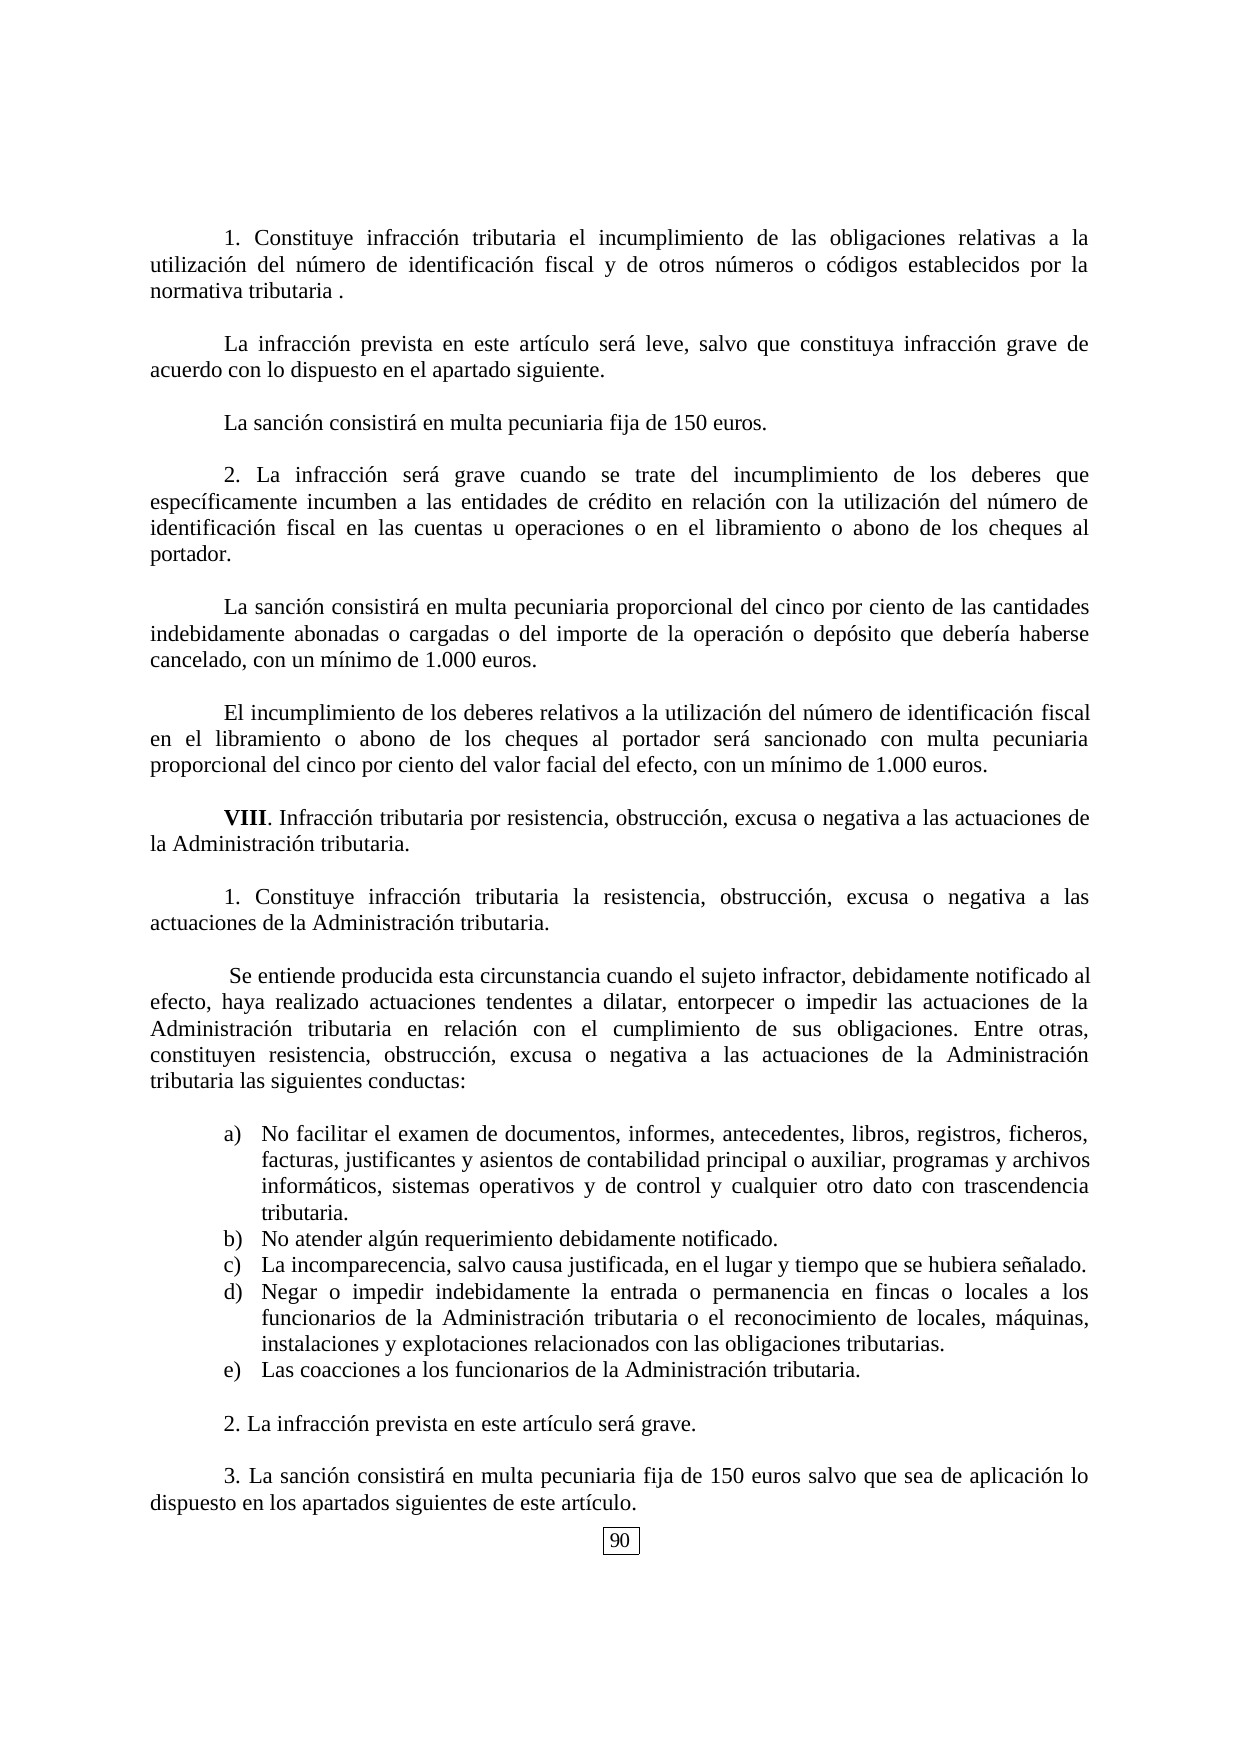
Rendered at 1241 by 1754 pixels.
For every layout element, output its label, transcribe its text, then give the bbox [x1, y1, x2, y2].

list No atender algún requerimiento debidamente notificado. [223, 1225, 1107, 1252]
text La infracción prevista en este artículo será leve, salvo que constituya infracción grave de acuerdo con lo dispuesto en el apartado siguiente. [150, 330, 1091, 382]
text VIII. Infracción tributaria por resistencia, obstrucción, excusa o negativa a las actuaciones de la Administración tributaria. [150, 804, 1091, 857]
list No facilitar el examen de documentos, informes, antecedentes, libros, registros, ficheros, facturas, justificantes y asientos de contabilidad principal o auxiliar, programas y archivos informáticos, sistemas operativos y de control y cualquier otro dato con trascendencia tributaria. [223, 1120, 1090, 1225]
list La sanción consistirá en multa pecuniaria fija de 150 euros salvo que sea de aplicación lo dispuesto en los apartados siguientes de este artículo. [150, 1462, 1091, 1515]
list Constituye infracción tributaria el incumplimiento de las obligaciones relativas a la utilización del número de identificación fiscal y de otros números o códigos establecidos por la normativa tributaria . [150, 224, 1090, 303]
list Negar o impedir indebidamente la entrada o permanencia en fincas o locales a los funcionarios de la Administración tributaria o el reconocimiento de locales, máquinas, instalaciones y explotaciones relacionados con las obligaciones tributarias. [223, 1278, 1090, 1357]
text La sanción consistirá en multa pecuniaria fija de 150 euros. [223, 409, 1107, 435]
text La sanción consistirá en multa pecuniaria proporcional del cinco por ciento de las cantidades indebidamente abonadas o cargadas o del importe de la operación o depósito que debería haberse cancelado, con un mínimo de 1.000 euros. [150, 593, 1091, 672]
list Las coacciones a los funcionarios de la Administración tributaria. [223, 1357, 1107, 1383]
text El incumplimiento de los deberes relativos a la utilización del número de identificación fiscal en el libramiento o abono de los cheques al portador será sancionado con multa pecuniaria proporcional del cinco por ciento del valor facial del efecto, con un mínimo de 1.000 euros. [150, 699, 1090, 778]
list Constituye infracción tributaria la resistencia, obstrucción, excusa o negativa a las actuaciones de la Administración tributaria. [150, 884, 1091, 935]
list La incomparecencia, salvo causa justificada, en el lugar y tiempo que se hubiera señalado. [223, 1252, 1107, 1278]
text Se entiende producida esta circunstancia cuando el sujeto infractor, debidamente notificado al efecto, haya realizado actuaciones tendentes a dilatar, entorpecer o impedir las actuaciones de la Administración tributaria en relación con el cumplimiento de sus obligaciones. Entre otras, constituyen resistencia, obstrucción, excusa o negativa a las actuaciones de la Administración tributaria las siguientes conductas: [150, 962, 1091, 1094]
list La infracción será grave cuando se trate del incumplimiento de los deberes que específicamente incumben a las entidades de crédito en relación con la utilización del número de identificación fiscal en las cuentas u operaciones o en el libramiento o abono de los cheques al portador. [150, 461, 1091, 567]
list La infracción prevista en este artículo será grave. [223, 1410, 1107, 1436]
